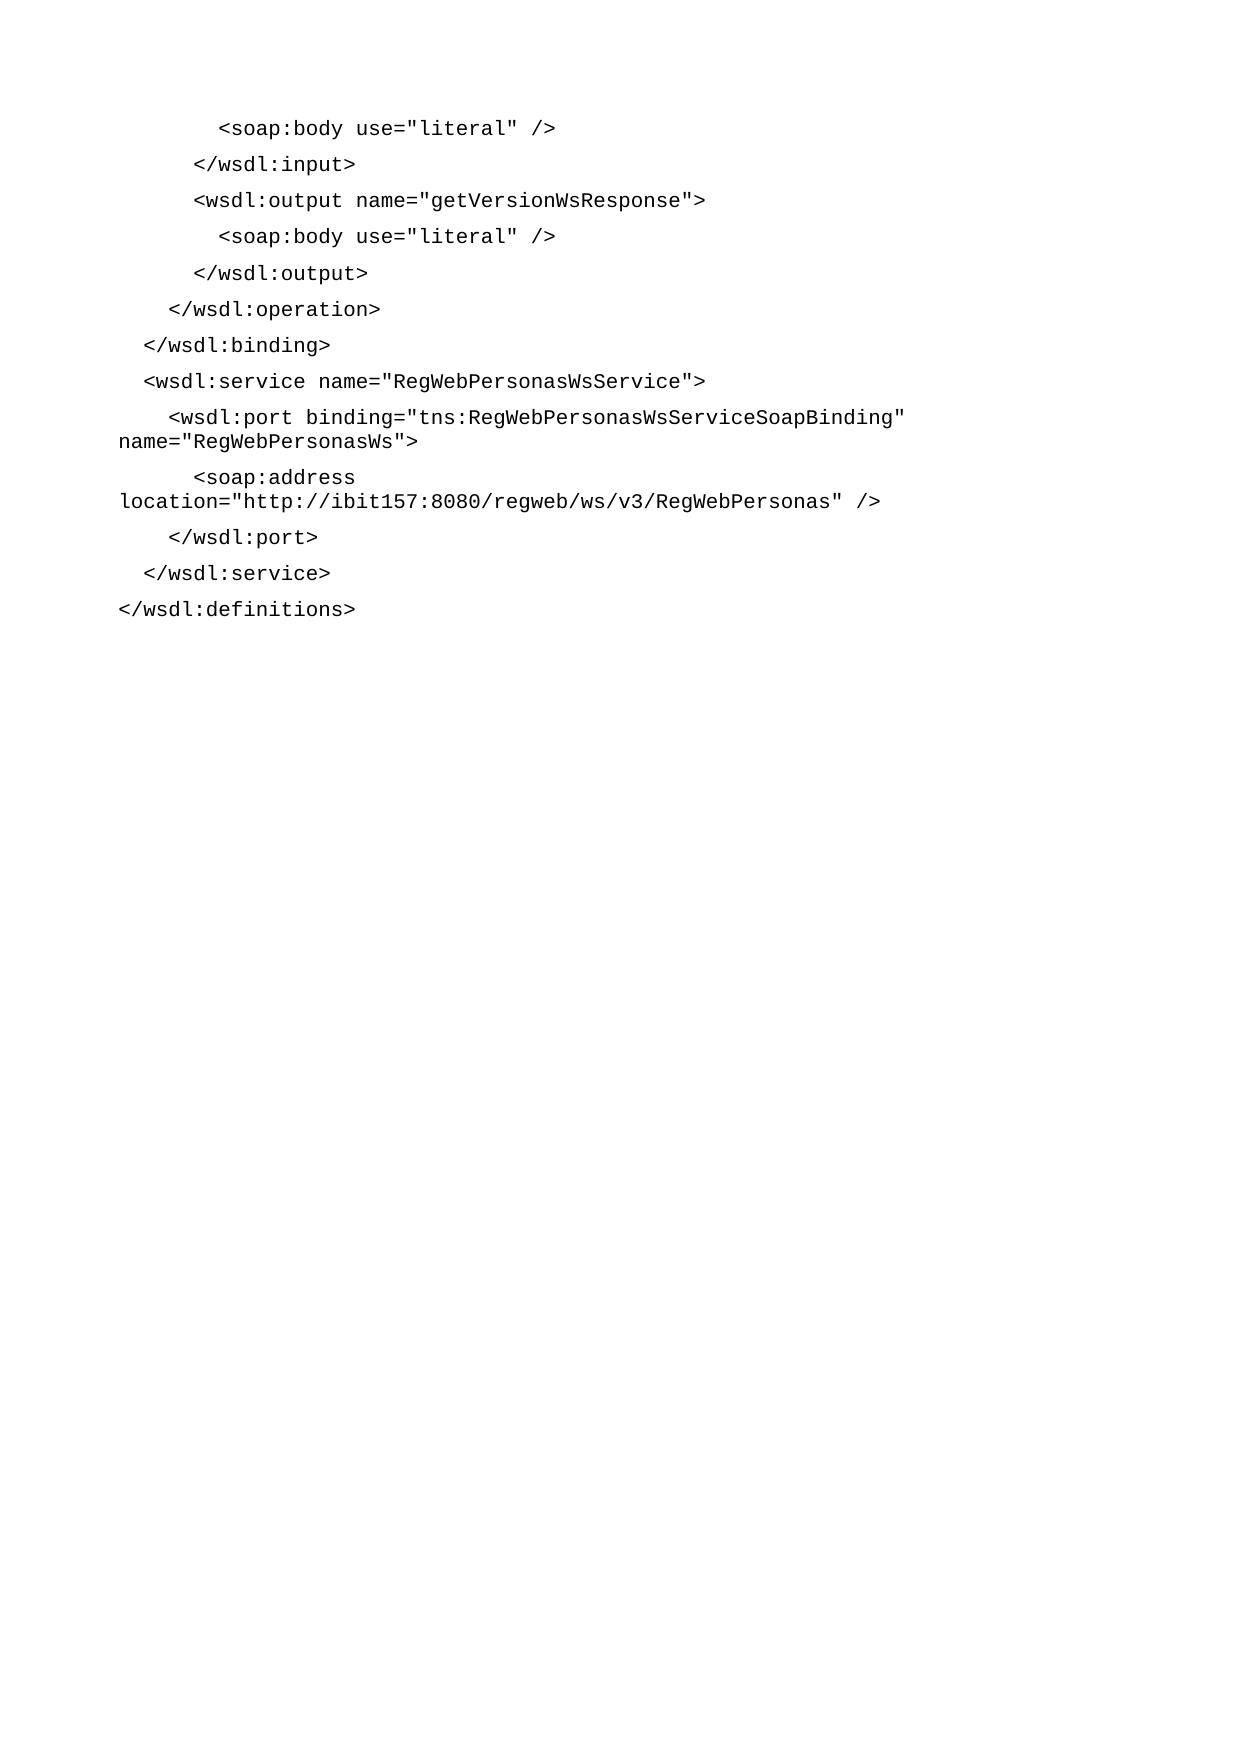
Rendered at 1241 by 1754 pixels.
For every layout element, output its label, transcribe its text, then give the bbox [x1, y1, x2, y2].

text <wsdl:service name="RegWebPersonasWsService"> [118, 371, 1122, 395]
text </wsdl:operation> [118, 299, 1122, 322]
text </wsdl:input> [118, 154, 1122, 178]
text </wsdl:port> [118, 527, 1122, 551]
text <soap:address location="http://ibit157:8080/regweb/ws/v3/RegWebPersonas" /> [118, 467, 1122, 514]
text <soap:body use="literal" /> [118, 118, 1122, 142]
text </wsdl:output> [118, 263, 1122, 286]
text <wsdl:output name="getVersionWsResponse"> [118, 190, 1122, 214]
text <soap:body use="literal" /> [118, 227, 1122, 250]
text </wsdl:binding> [118, 335, 1122, 359]
text </wsdl:definitions> [118, 599, 1122, 623]
text </wsdl:service> [118, 563, 1122, 587]
text <wsdl:port binding="tns:RegWebPersonasWsServiceSoapBinding" name="RegWebPersonasWs"> [118, 407, 1122, 454]
